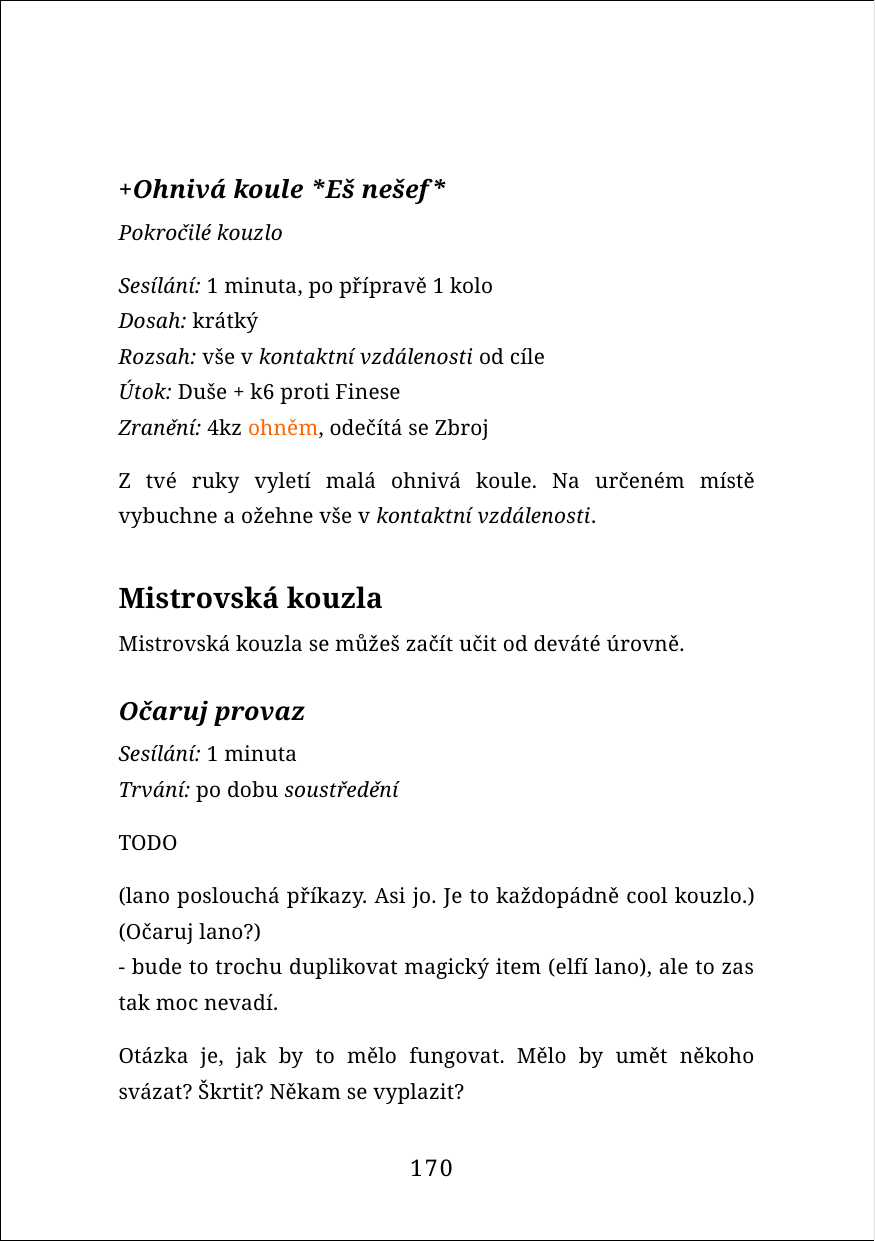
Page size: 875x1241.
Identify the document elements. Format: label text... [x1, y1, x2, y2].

text Z tvé ruky vyletí malá ohnivá koule. Na určeném místě vybuchne a ožehne vše v kontaktní vzdálenosti. [118, 466, 756, 530]
text Mistrovská kouzla se můžeš začít učit od deváté úrovně. [118, 629, 756, 657]
subtitle Očaruj provaz [118, 694, 756, 728]
subtitle +Ohnivá koule *Eš nešef* [118, 172, 756, 206]
text (lano poslouchá příkazy. Asi jo. Je to každopádně cool kouzlo.) (Očaruj lano?) - bude to trochu duplikovat magický item (elfí lano), ale to zas tak moc nevadí. [118, 881, 756, 1016]
subtitle Mistrovská kouzla [118, 578, 756, 617]
text Sesílání: 1 minuta Trvání: po dobu soustředění [118, 739, 756, 803]
text TODO [118, 828, 756, 857]
text Sesílání: 1 minuta, po přípravě 1 kolo Dosah: krátký Rozsah: vše v kontaktní vzdálenosti od cíle Útok: Duše + k6 proti Finese Zranění: 4kz ohněm, odečítá se Zbroj [118, 271, 756, 441]
text Otázka je, jak by to mělo fungovat. Mělo by umět někoho svázat? Škrtit? Někam se vyplazit? [118, 1041, 756, 1105]
text Pokročilé kouzlo [118, 218, 756, 246]
